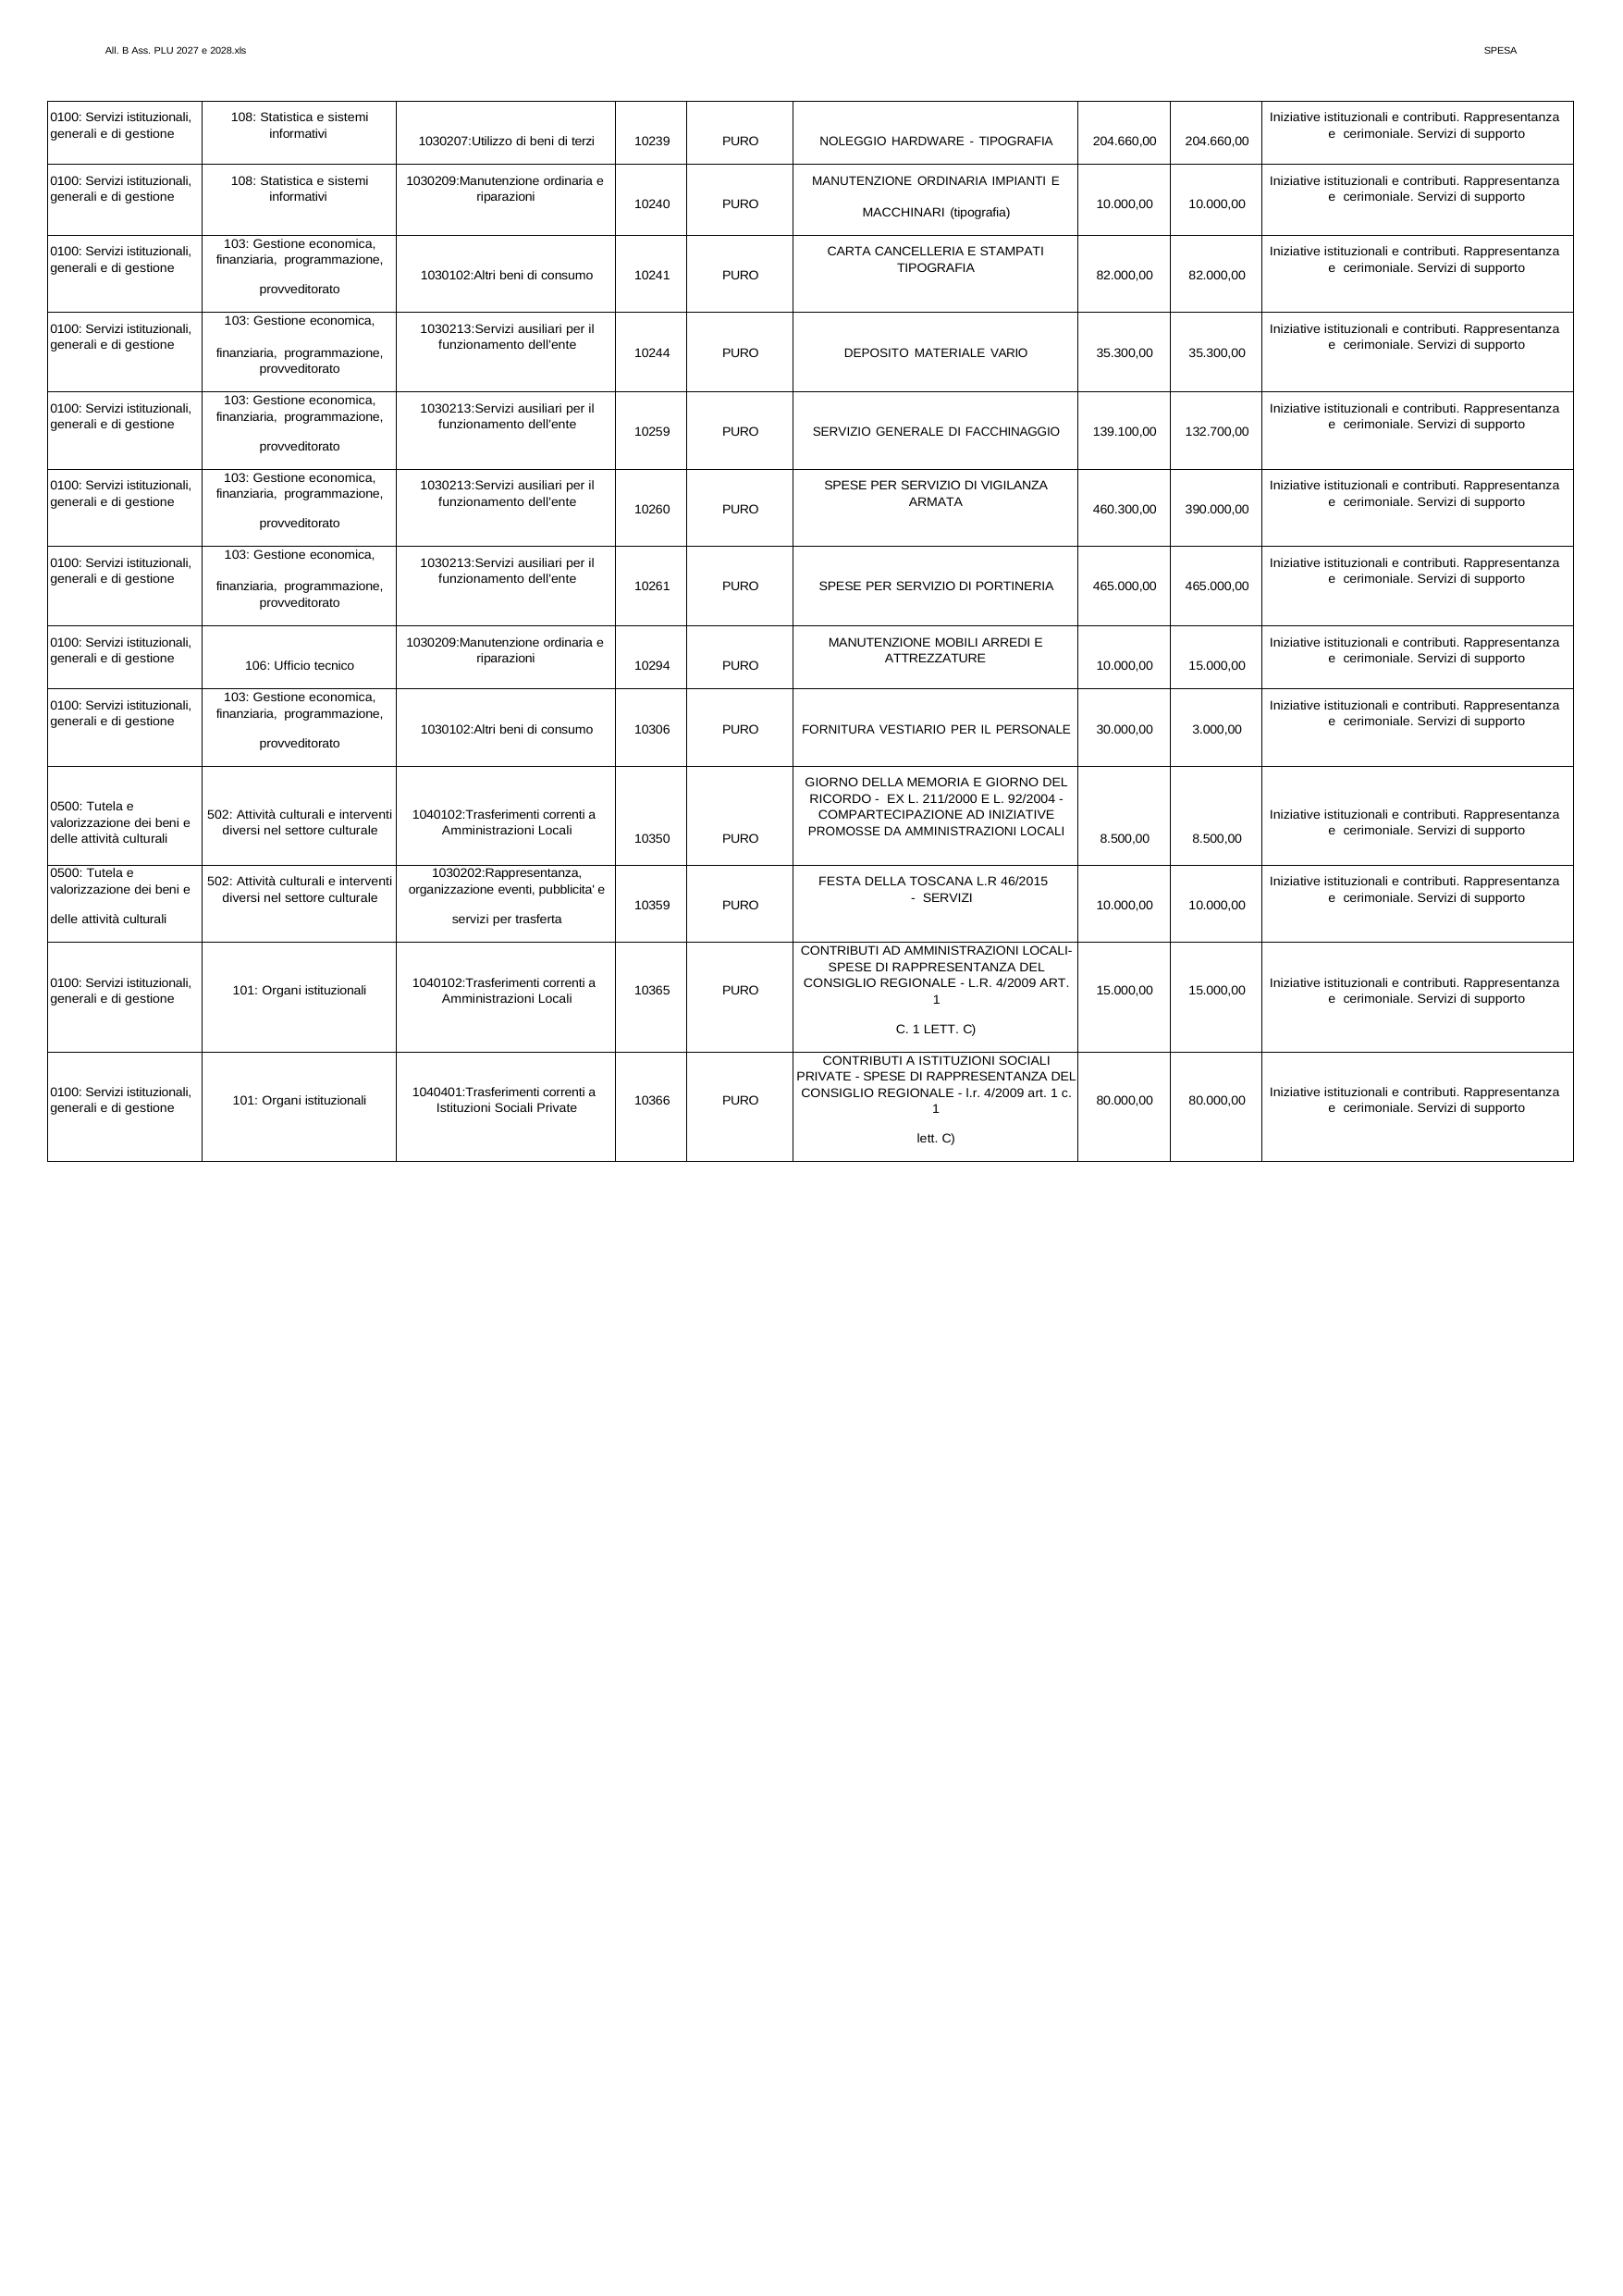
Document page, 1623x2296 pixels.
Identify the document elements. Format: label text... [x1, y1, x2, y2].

table_cell Iniziative istituzionali e contributi. Rappresentanza e cerimoniale. Servizi di supporto [1262, 547, 1573, 625]
table_cell 108: Statistica e sistemi informativi [203, 102, 396, 164]
table_cell 0100: Servizi istituzionali, generali e di gestione [48, 689, 202, 766]
table_cell 103: Gestione economica, finanziaria, programmazione, provveditorato [203, 313, 396, 391]
table_cell 101: Organi istituzionali [203, 1053, 396, 1161]
table_cell 15.000,00 [1171, 626, 1261, 688]
table_cell PURO [687, 767, 793, 865]
table_cell 10359 [616, 866, 686, 942]
table_cell 0100: Servizi istituzionali, generali e di gestione [48, 102, 202, 164]
table_cell 103: Gestione economica, finanziaria, programmazione, provveditorato [203, 547, 396, 625]
table_cell 35.300,00 [1171, 313, 1261, 391]
table_cell 10261 [616, 547, 686, 625]
table_cell 0100: Servizi istituzionali, generali e di gestione [48, 165, 202, 235]
table_cell Iniziative istituzionali e contributi. Rappresentanza e cerimoniale. Servizi di supporto [1262, 313, 1573, 391]
table_cell SERVIZIO GENERALE DI FACCHINAGGIO [793, 392, 1077, 469]
table_cell Iniziative istituzionali e contributi. Rappresentanza e cerimoniale. Servizi di supporto [1262, 470, 1573, 546]
table_cell Iniziative istituzionali e contributi. Rappresentanza e cerimoniale. Servizi di supporto [1262, 767, 1573, 865]
table_cell PURO [687, 165, 793, 235]
table_cell 204.660,00 [1171, 102, 1261, 164]
table_cell 460.300,00 [1078, 470, 1170, 546]
table_cell 502: Attività culturali e interventi diversi nel settore culturale [203, 767, 396, 865]
table_cell 0100: Servizi istituzionali, generali e di gestione [48, 313, 202, 391]
table_cell 8.500,00 [1078, 767, 1170, 865]
table_cell Iniziative istituzionali e contributi. Rappresentanza e cerimoniale. Servizi di supporto [1262, 689, 1573, 766]
table_cell SPESE PER SERVIZIO DI VIGILANZA ARMATA [793, 470, 1077, 546]
table_cell PURO [687, 547, 793, 625]
table_cell 0100: Servizi istituzionali, generali e di gestione [48, 236, 202, 312]
table_cell 80.000,00 [1171, 1053, 1261, 1161]
table_cell 1030213:Servizi ausiliari per il funzionamento dell'ente [397, 313, 615, 391]
table_cell 1030102:Altri beni di consumo [397, 236, 615, 312]
table_cell SPESE PER SERVIZIO DI PORTINERIA [793, 547, 1077, 625]
table_cell GIORNO DELLA MEMORIA E GIORNO DEL RICORDO - EX L. 211/2000 E L. 92/2004 - COMPARTECIPAZIONE AD INIZIATIVE PROMOSSE DA AMMINISTRAZIONI LOCALI [793, 767, 1077, 865]
table_cell 101: Organi istituzionali [203, 943, 396, 1052]
table_cell 82.000,00 [1078, 236, 1170, 312]
table_cell CARTA CANCELLERIA E STAMPATI TIPOGRAFIA [793, 236, 1077, 312]
table_cell 10.000,00 [1078, 626, 1170, 688]
table_cell CONTRIBUTI AD AMMINISTRAZIONI LOCALI-SPESE DI RAPPRESENTANZA DEL CONSIGLIO REGIONALE - L.R. 4/2009 ART. 1 C. 1 LETT. C) [793, 943, 1077, 1052]
table_cell 1030209:Manutenzione ordinaria e riparazioni [397, 626, 615, 688]
table_cell 15.000,00 [1171, 943, 1261, 1052]
table_cell 1040102:Trasferimenti correnti a Amministrazioni Locali [397, 767, 615, 865]
table_cell 10239 [616, 102, 686, 164]
table_cell 0100: Servizi istituzionali, generali e di gestione [48, 1053, 202, 1161]
table_cell Iniziative istituzionali e contributi. Rappresentanza e cerimoniale. Servizi di supporto [1262, 943, 1573, 1052]
table_cell Iniziative istituzionali e contributi. Rappresentanza e cerimoniale. Servizi di supporto [1262, 866, 1573, 942]
table_cell 10.000,00 [1171, 165, 1261, 235]
table_cell 10241 [616, 236, 686, 312]
table_cell 1030209:Manutenzione ordinaria e riparazioni [397, 165, 615, 235]
table_cell PURO [687, 392, 793, 469]
table_cell 3.000,00 [1171, 689, 1261, 766]
table_cell PURO [687, 313, 793, 391]
table_cell 1030213:Servizi ausiliari per il funzionamento dell'ente [397, 470, 615, 546]
table_cell 10244 [616, 313, 686, 391]
table_cell 10350 [616, 767, 686, 865]
table_cell 0100: Servizi istituzionali, generali e di gestione [48, 547, 202, 625]
table_cell 30.000,00 [1078, 689, 1170, 766]
table_cell DEPOSITO MATERIALE VARIO [793, 313, 1077, 391]
table_cell PURO [687, 943, 793, 1052]
table_cell PURO [687, 689, 793, 766]
table_cell FESTA DELLA TOSCANA L.R 46/2015 - SERVIZI [793, 866, 1077, 942]
table_cell 0100: Servizi istituzionali, generali e di gestione [48, 626, 202, 688]
table_cell MANUTENZIONE ORDINARIA IMPIANTI E MACCHINARI (tipografia) [793, 165, 1077, 235]
table_cell 10.000,00 [1078, 165, 1170, 235]
table_cell 390.000,00 [1171, 470, 1261, 546]
table_cell Iniziative istituzionali e contributi. Rappresentanza e cerimoniale. Servizi di supporto [1262, 236, 1573, 312]
table_cell 204.660,00 [1078, 102, 1170, 164]
table_cell 8.500,00 [1171, 767, 1261, 865]
table_cell 108: Statistica e sistemi informativi [203, 165, 396, 235]
table_cell 103: Gestione economica, finanziaria, programmazione, provveditorato [203, 236, 396, 312]
table_cell 10365 [616, 943, 686, 1052]
table_cell Iniziative istituzionali e contributi. Rappresentanza e cerimoniale. Servizi di supporto [1262, 392, 1573, 469]
table_cell PURO [687, 236, 793, 312]
table_cell 10.000,00 [1171, 866, 1261, 942]
table_cell 106: Ufficio tecnico [203, 626, 396, 688]
table_cell NOLEGGIO HARDWARE - TIPOGRAFIA [793, 102, 1077, 164]
table_cell PURO [687, 102, 793, 164]
table_cell 10306 [616, 689, 686, 766]
table_cell 1030207:Utilizzo di beni di terzi [397, 102, 615, 164]
table_cell 132.700,00 [1171, 392, 1261, 469]
table_cell PURO [687, 470, 793, 546]
table_cell PURO [687, 626, 793, 688]
table_cell 10.000,00 [1078, 866, 1170, 942]
table_cell 103: Gestione economica, finanziaria, programmazione, provveditorato [203, 392, 396, 469]
table_cell 1030213:Servizi ausiliari per il funzionamento dell'ente [397, 392, 615, 469]
table_cell 103: Gestione economica, finanziaria, programmazione, provveditorato [203, 689, 396, 766]
table_cell 80.000,00 [1078, 1053, 1170, 1161]
table_cell 10240 [616, 165, 686, 235]
table_cell FORNITURA VESTIARIO PER IL PERSONALE [793, 689, 1077, 766]
table_cell CONTRIBUTI A ISTITUZIONI SOCIALI PRIVATE - SPESE DI RAPPRESENTANZA DEL CONSIGLIO REGIONALE - l.r. 4/2009 art. 1 c. 1 lett. C) [793, 1053, 1077, 1161]
table_cell 0500: Tutela e valorizzazione dei beni e delle attività culturali [48, 767, 202, 865]
table_cell 1030213:Servizi ausiliari per il funzionamento dell'ente [397, 547, 615, 625]
table_cell Iniziative istituzionali e contributi. Rappresentanza e cerimoniale. Servizi di supporto [1262, 1053, 1573, 1161]
table_cell 0100: Servizi istituzionali, generali e di gestione [48, 943, 202, 1052]
table_cell 82.000,00 [1171, 236, 1261, 312]
table_cell Iniziative istituzionali e contributi. Rappresentanza e cerimoniale. Servizi di supporto [1262, 626, 1573, 688]
table_cell 1040401:Trasferimenti correnti a Istituzioni Sociali Private [397, 1053, 615, 1161]
table_cell 15.000,00 [1078, 943, 1170, 1052]
table_cell Iniziative istituzionali e contributi. Rappresentanza e cerimoniale. Servizi di supporto [1262, 102, 1573, 164]
table_cell PURO [687, 1053, 793, 1161]
table_cell PURO [687, 866, 793, 942]
table_cell 0100: Servizi istituzionali, generali e di gestione [48, 470, 202, 546]
table_cell 10294 [616, 626, 686, 688]
table_cell 465.000,00 [1078, 547, 1170, 625]
table_cell 103: Gestione economica, finanziaria, programmazione, provveditorato [203, 470, 396, 546]
table_cell 0100: Servizi istituzionali, generali e di gestione [48, 392, 202, 469]
table_cell Iniziative istituzionali e contributi. Rappresentanza e cerimoniale. Servizi di supporto [1262, 165, 1573, 235]
table_cell 0500: Tutela e valorizzazione dei beni e delle attività culturali [48, 866, 202, 942]
table_cell 139.100,00 [1078, 392, 1170, 469]
table_cell 10259 [616, 392, 686, 469]
table_cell MANUTENZIONE MOBILI ARREDI E ATTREZZATURE [793, 626, 1077, 688]
table_cell 10260 [616, 470, 686, 546]
table_cell 502: Attività culturali e interventi diversi nel settore culturale [203, 866, 396, 942]
table_cell 35.300,00 [1078, 313, 1170, 391]
table_cell 1030102:Altri beni di consumo [397, 689, 615, 766]
table_cell 465.000,00 [1171, 547, 1261, 625]
table_cell 10366 [616, 1053, 686, 1161]
table_cell 1030202:Rappresentanza, organizzazione eventi, pubblicita' e servizi per trasferta [397, 866, 615, 942]
table_cell 1040102:Trasferimenti correnti a Amministrazioni Locali [397, 943, 615, 1052]
